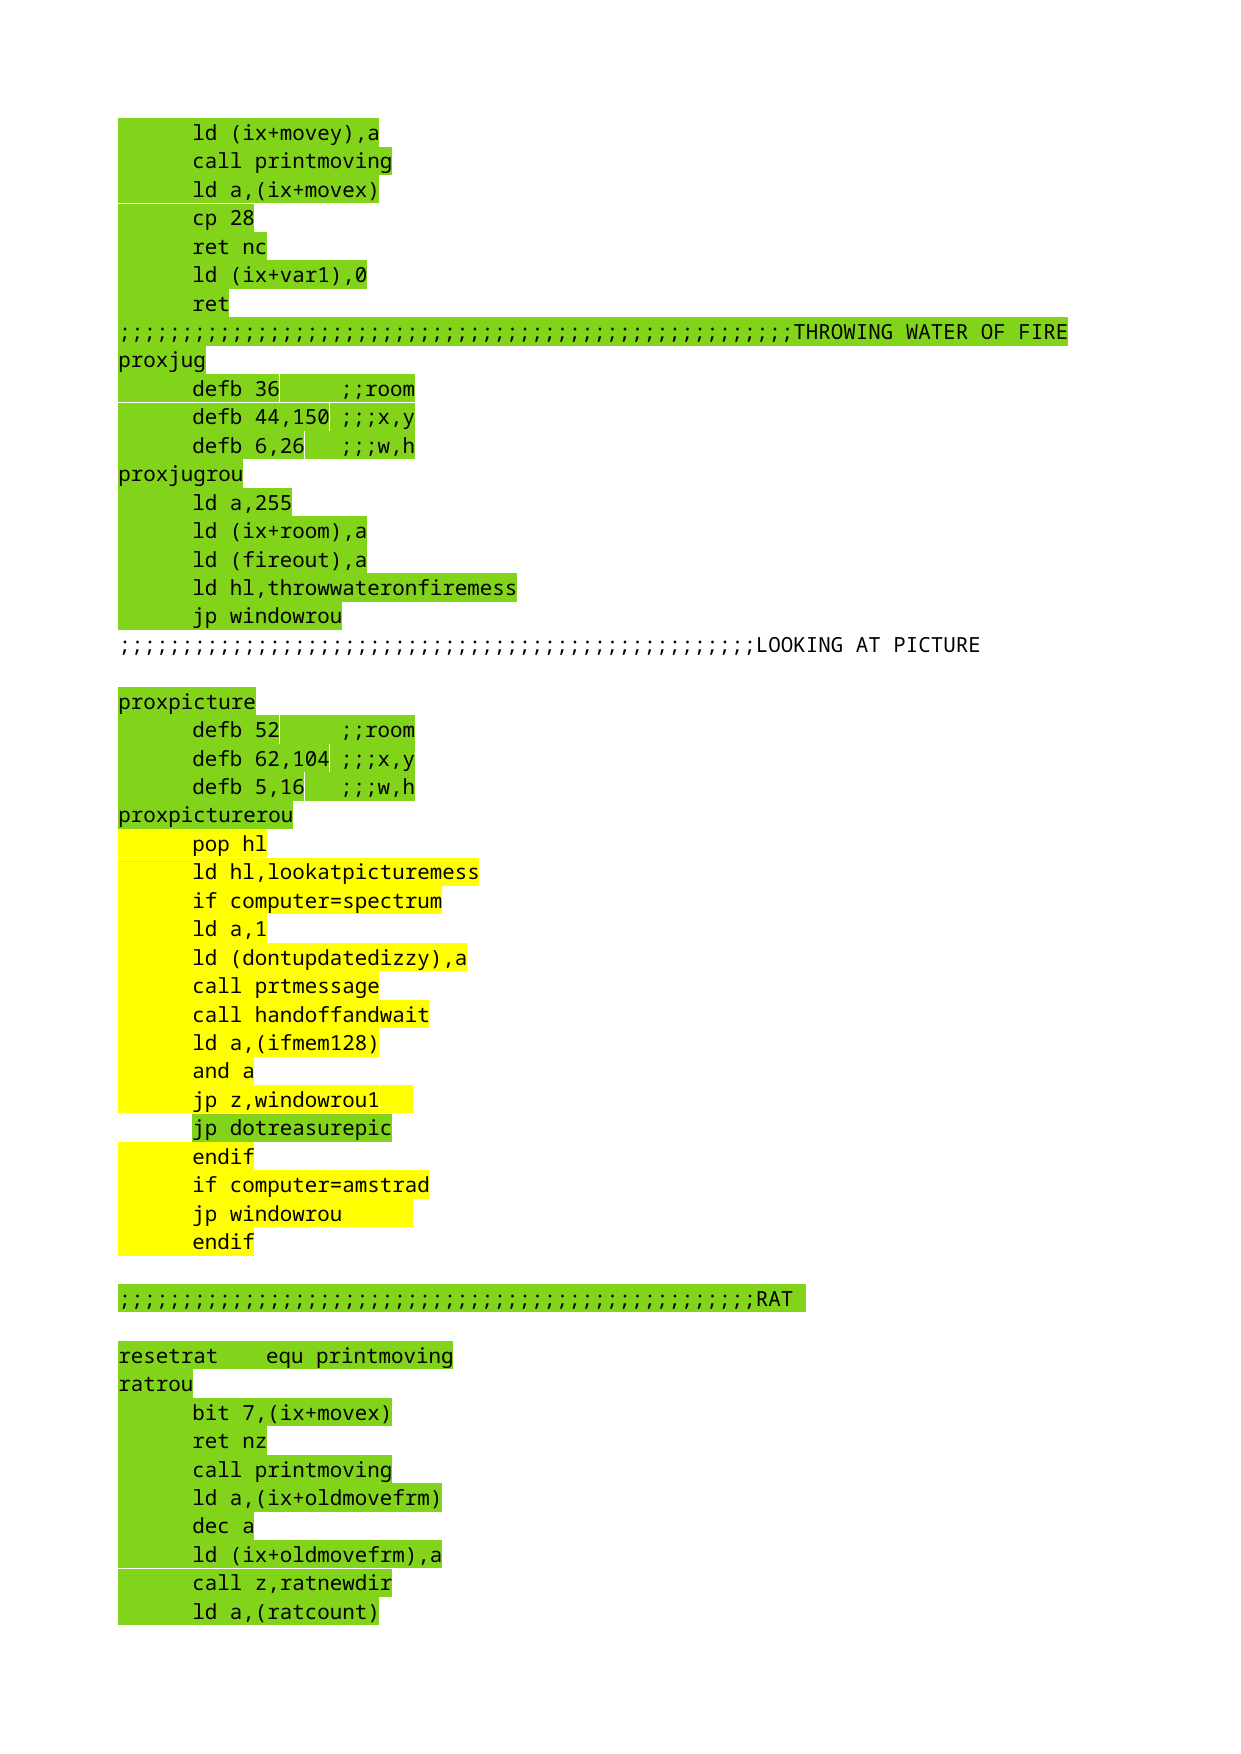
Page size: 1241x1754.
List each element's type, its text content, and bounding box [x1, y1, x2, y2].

text ld (dontupdatedizzy),a [118, 943, 1122, 971]
text ;;;;;;;;;;;;;;;;;;;;;;;;;;;;;;;;;;;;;;;;;;;;;;;;;;;;;;THROWING WATER OF FIRE [118, 317, 1122, 346]
text if computer=amstrad [118, 1170, 1122, 1199]
text ld a,255 [118, 488, 1122, 516]
text defb 5,16 ;;;w,h [118, 772, 1122, 801]
text endif [118, 1142, 1122, 1170]
text jp dotreasurepic [118, 1113, 1122, 1142]
text ld a,(ix+oldmovefrm) [118, 1483, 1122, 1512]
text and a [118, 1057, 1122, 1085]
text proxjug [118, 346, 1122, 374]
text ld (ix+var1),0 [118, 260, 1122, 289]
text call printmoving [118, 147, 1122, 175]
text ret [118, 289, 1122, 317]
text pop hl [118, 829, 1122, 857]
text call z,ratnewdir [118, 1568, 1122, 1597]
text ld a,(ratcount) [118, 1597, 1122, 1625]
text jp windowrou [118, 602, 1122, 630]
text if computer=spectrum [118, 886, 1122, 914]
text ld hl,lookatpicturemess [118, 857, 1122, 886]
text proxpicture [118, 687, 1122, 715]
text ld (ix+oldmovefrm),a [118, 1540, 1122, 1568]
text defb 52 ;;room [118, 715, 1122, 744]
text proxpicturerou [118, 801, 1122, 829]
text ;;;;;;;;;;;;;;;;;;;;;;;;;;;;;;;;;;;;;;;;;;;;;;;;;;;RAT [118, 1284, 1122, 1312]
text bit 7,(ix+movex) [118, 1398, 1122, 1426]
text ld (ix+movey),a [118, 118, 1122, 147]
text defb 62,104 ;;;x,y [118, 744, 1122, 772]
text defb 44,150 ;;;x,y [118, 402, 1122, 431]
text call prtmessage [118, 971, 1122, 1000]
text ld a,1 [118, 914, 1122, 943]
text resetrat equ printmoving [118, 1341, 1122, 1369]
text endif [118, 1227, 1122, 1256]
text dec a [118, 1512, 1122, 1540]
text ;;;;;;;;;;;;;;;;;;;;;;;;;;;;;;;;;;;;;;;;;;;;;;;;;;;LOOKING AT PICTURE [118, 630, 1122, 658]
text ld hl,throwwateronfiremess [118, 573, 1122, 602]
text ld a,(ix+movex) [118, 175, 1122, 203]
text ratrou [118, 1369, 1122, 1398]
text ld (ix+room),a [118, 516, 1122, 545]
text jp windowrou [118, 1199, 1122, 1227]
text ret nc [118, 232, 1122, 260]
text jp z,windowrou1 [118, 1085, 1122, 1113]
text defb 6,26 ;;;w,h [118, 431, 1122, 459]
text defb 36 ;;room [118, 374, 1122, 402]
text ret nz [118, 1426, 1122, 1455]
text ld a,(ifmem128) [118, 1028, 1122, 1057]
text call handoffandwait [118, 1000, 1122, 1028]
text call printmoving [118, 1455, 1122, 1483]
text cp 28 [118, 203, 1122, 232]
text proxjugrou [118, 459, 1122, 488]
text ld (fireout),a [118, 545, 1122, 573]
